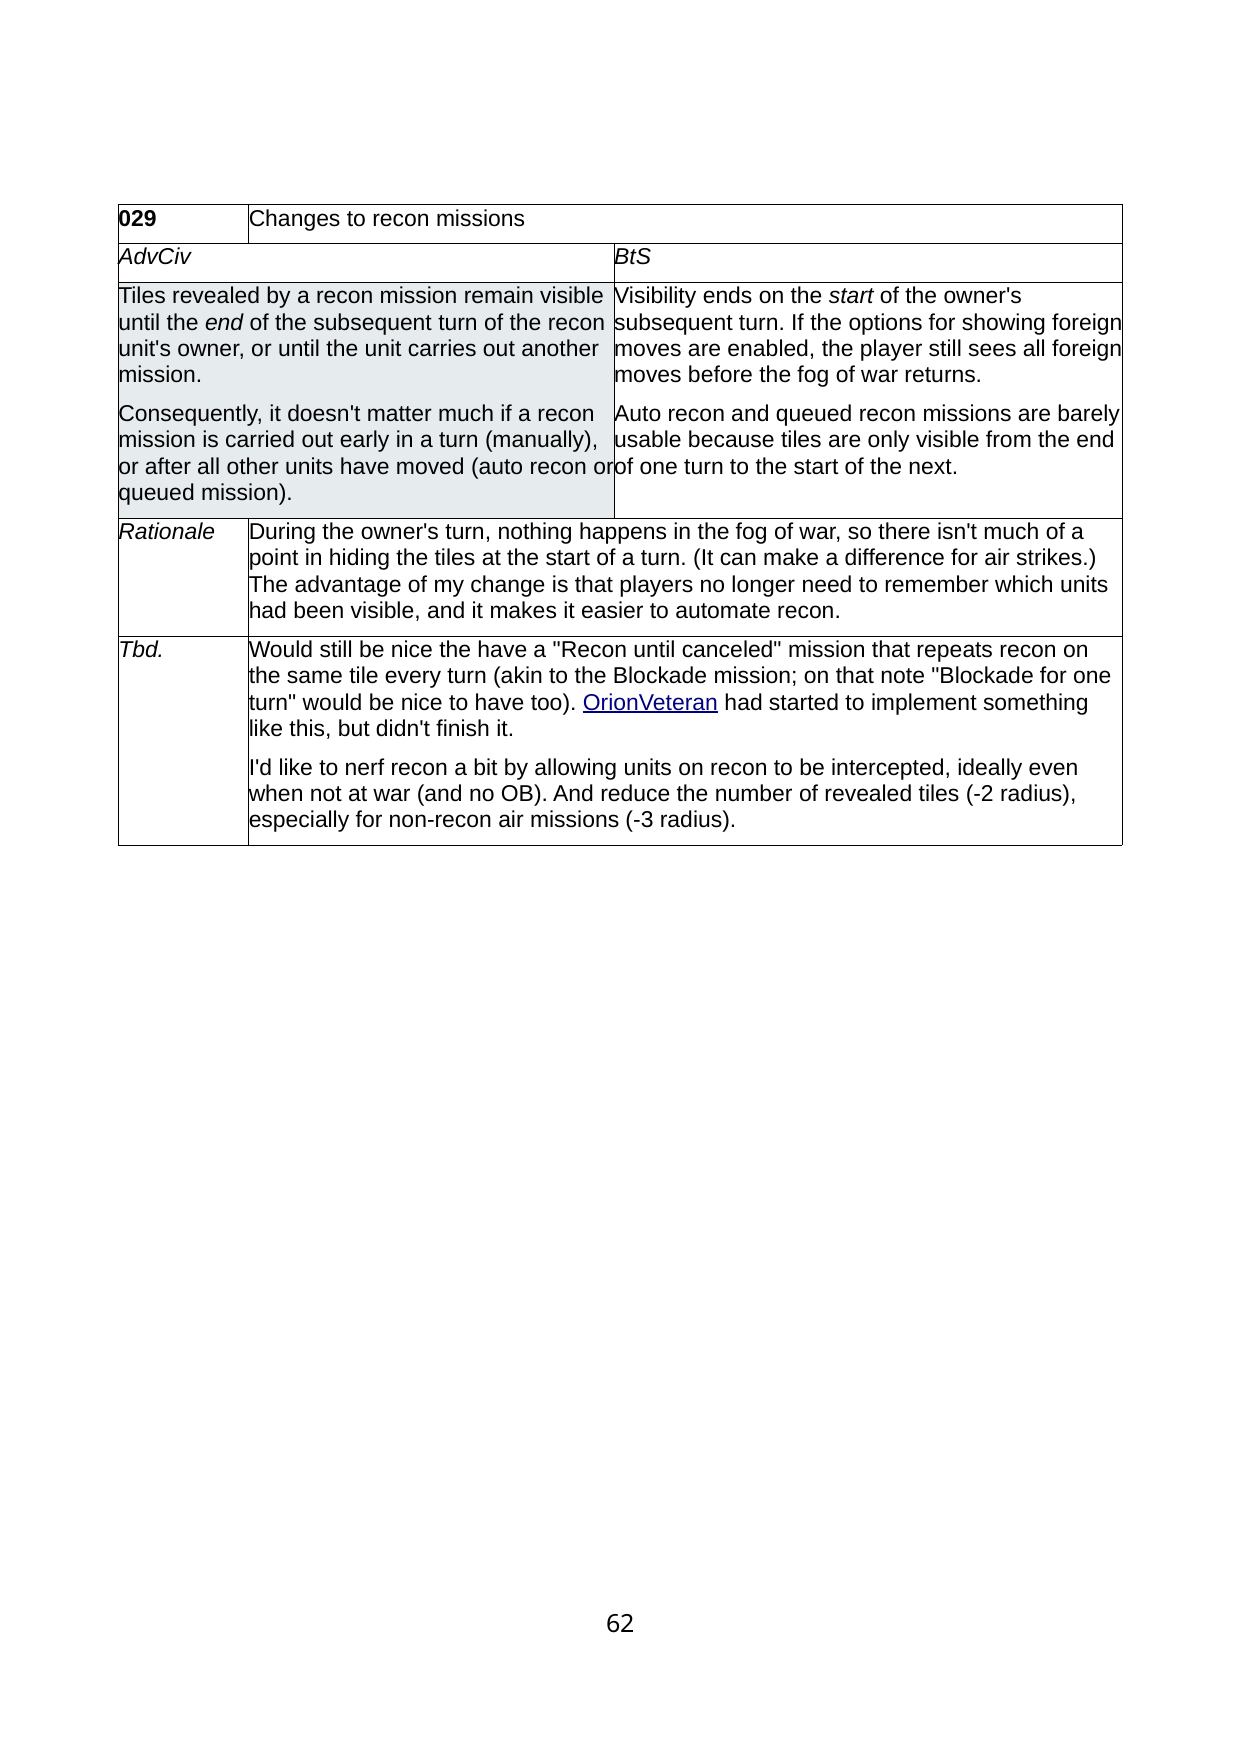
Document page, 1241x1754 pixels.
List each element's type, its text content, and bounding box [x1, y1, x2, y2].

table_cell Rationale [119, 519, 248, 636]
table_cell AdvCiv [119, 244, 614, 282]
table_cell During the owner's turn, nothing happens in the fog of war, so there isn't much of a point in hiding the tiles at the start of a turn. (It can make a difference for air strikes.) The advantage of my change is that players no longer need to remember which units had been visible, and it makes it easier to automate recon. [249, 519, 1122, 636]
table_cell BtS [615, 244, 1122, 282]
table_cell Visibility ends on the start of the owner's subsequent turn. If the options for showing foreign moves are enabled, the player still sees all foreign moves before the fog of war returns. Auto recon and queued recon missions are barely usable because tiles are only visible from the end of one turn to the start of the next. [615, 283, 1122, 518]
table_cell Would still be nice the have a "Recon until canceled" mission that repeats recon on the same tile every turn (akin to the Blockade mission; on that note "Blockade for one turn" would be nice to have too). OrionVeteran had started to implement something like this, but didn't finish it. I'd like to nerf recon a bit by allowing units on recon to be intercepted, ideally even when not at war (and no OB). And reduce the number of revealed tiles (-2 radius), especially for non-recon air missions (-3 radius). [249, 637, 1122, 845]
table_header Changes to recon missions [249, 205, 1122, 243]
table_cell Tbd. [119, 637, 248, 845]
table_cell Tiles revealed by a recon mission remain visible until the end of the subsequent turn of the recon unit's owner, or until the unit carries out another mission. Consequently, it doesn't matter much if a recon mission is carried out early in a turn (manually), or after all other units have moved (auto recon or queued mission). [119, 283, 614, 518]
table_header 029 [119, 205, 248, 243]
